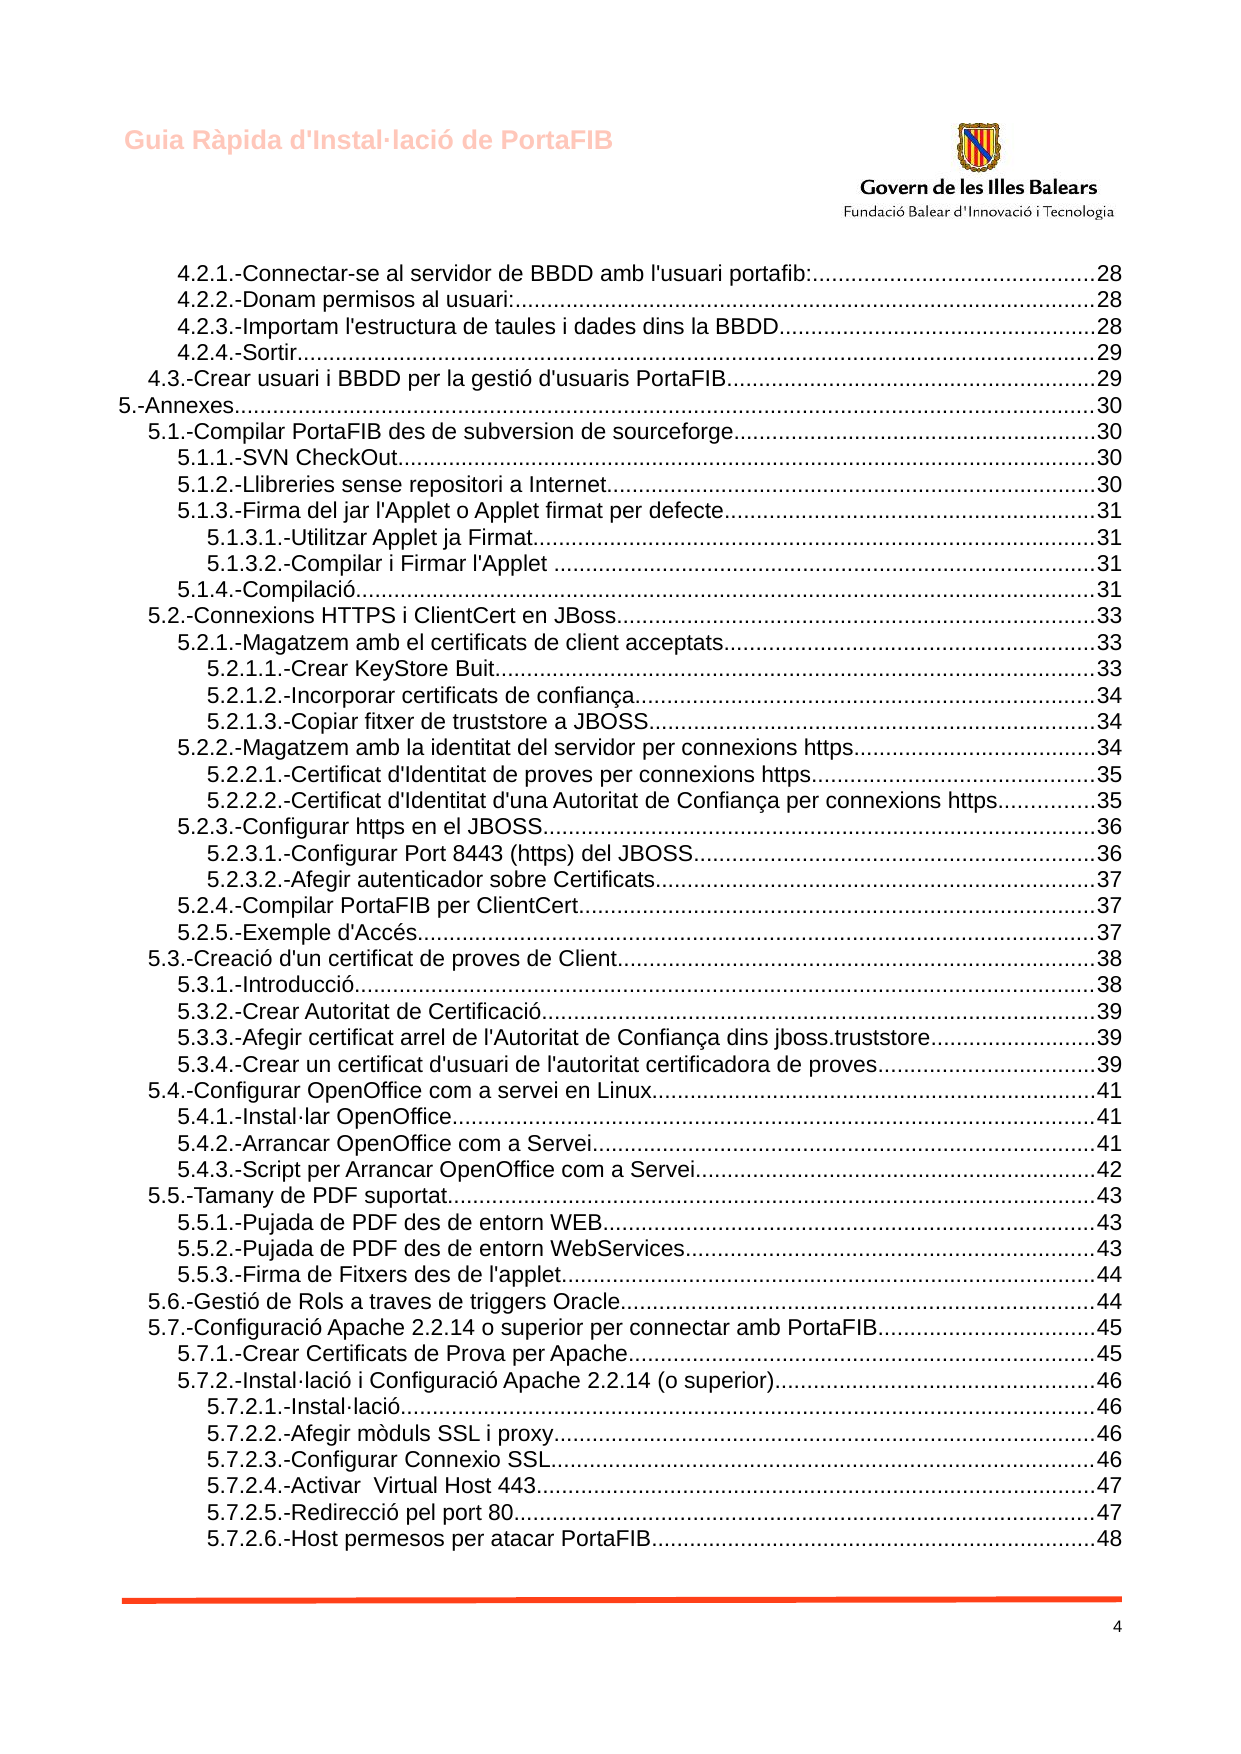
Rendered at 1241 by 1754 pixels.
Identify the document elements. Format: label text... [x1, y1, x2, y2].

text 5.3.4.-Crear un certificat d'usuari de l'autoritat certificadora de proves 39 [177, 1051, 1122, 1077]
text 5.5.1.-Pujada de PDF des de entorn WEB 43 [177, 1209, 1122, 1235]
text 5.6.-Gestió de Rols a traves de triggers Oracle 44 [148, 1288, 1122, 1314]
text 5.1.4.-Compilació 31 [177, 576, 1122, 602]
text 5.1.2.-Llibreries sense repositori a Internet 30 [177, 471, 1122, 497]
text 5.5.2.-Pujada de PDF des de entorn WebServices 43 [177, 1235, 1122, 1261]
picture [840, 123, 1117, 220]
text 5.4.-Configurar OpenOffice com a servei en Linux 41 [148, 1077, 1122, 1103]
text 5.2.1.2.-Incorporar certificats de confiança 34 [207, 682, 1122, 708]
text 5.2.2.1.-Certificat d'Identitat de proves per connexions https 35 [207, 761, 1122, 787]
text 5.7.2.2.-Afegir mòduls SSL i proxy 46 [207, 1419, 1122, 1446]
text 4.3.-Crear usuari i BBDD per la gestió d'usuaris PortaFIB. 29 [148, 365, 1122, 392]
text 5.2.5.-Exemple d'Accés 37 [177, 919, 1122, 945]
text 5.1.1.-SVN CheckOut 30 [177, 444, 1122, 471]
text 5.3.-Creació d'un certificat de proves de Client 38 [148, 945, 1122, 971]
text 5.3.3.-Afegir certificat arrel de l'Autoritat de Confiança dins jboss.truststore 39 [177, 1024, 1122, 1051]
text 5.-Annexes 30 [118, 392, 1122, 418]
text 5.2.3.1.-Configurar Port 8443 (https) del JBOSS 36 [207, 840, 1122, 866]
text 5.2.2.2.-Certificat d'Identitat d'una Autoritat de Confiança per connexions https 35 [207, 787, 1122, 813]
text 5.4.3.-Script per Arrancar OpenOffice com a Servei 42 [177, 1156, 1122, 1182]
text 5.7.2.3.-Configurar Connexio SSL 46 [207, 1446, 1122, 1472]
text 5.5.-Tamany de PDF suportat 43 [148, 1182, 1122, 1209]
text 5.2.2.-Magatzem amb la identitat del servidor per connexions https 34 [177, 734, 1122, 761]
text 5.7.2.4.-Activar Virtual Host 443 47 [207, 1472, 1122, 1498]
text 5.2.1.3.-Copiar fitxer de truststore a JBOSS 34 [207, 708, 1122, 734]
text 4.2.1.-Connectar-se al servidor de BBDD amb l'usuari portafib: 28 [177, 260, 1122, 286]
text 5.5.3.-Firma de Fitxers des de l'applet. 44 [177, 1261, 1122, 1288]
text 5.7.2.5.-Redirecció pel port 80 47 [207, 1498, 1122, 1525]
text 5.7.1.-Crear Certificats de Prova per Apache 45 [177, 1340, 1122, 1367]
text 5.1.3.2.-Compilar i Firmar l'Applet 31 [207, 550, 1122, 576]
text 4.2.3.-Importam l'estructura de taules i dades dins la BBDD 28 [177, 313, 1122, 339]
text 5.4.1.-Instal·lar OpenOffice 41 [177, 1103, 1122, 1129]
text 5.1.3.1.-Utilitzar Applet ja Firmat 31 [207, 523, 1122, 550]
text 5.3.1.-Introducció 38 [177, 971, 1122, 998]
text 5.2.-Connexions HTTPS i ClientCert en JBoss 33 [148, 602, 1122, 629]
text 5.4.2.-Arrancar OpenOffice com a Servei 41 [177, 1129, 1122, 1156]
text 5.1.3.-Firma del jar l'Applet o Applet firmat per defecte 31 [177, 497, 1122, 523]
text 5.2.3.-Configurar https en el JBOSS 36 [177, 813, 1122, 840]
text 5.7.-Configuració Apache 2.2.14 o superior per connectar amb PortaFIB 45 [148, 1314, 1122, 1340]
text 5.2.4.-Compilar PortaFIB per ClientCert 37 [177, 892, 1122, 919]
text 5.7.2.1.-Instal·lació 46 [207, 1393, 1122, 1419]
text 5.7.2.-Instal·lació i Configuració Apache 2.2.14 (o superior) 46 [177, 1367, 1122, 1393]
text 5.7.2.6.-Host permesos per atacar PortaFIB 48 [207, 1525, 1122, 1551]
text 4.2.4.-Sortir 29 [177, 339, 1122, 365]
text 5.2.1.1.-Crear KeyStore Buit 33 [207, 655, 1122, 682]
text 4.2.2.-Donam permisos al usuari: 28 [177, 286, 1122, 313]
text 5.3.2.-Crear Autoritat de Certificació 39 [177, 998, 1122, 1024]
text 5.1.-Compilar PortaFIB des de subversion de sourceforge 30 [148, 418, 1122, 444]
text 5.2.1.-Magatzem amb el certificats de client acceptats 33 [177, 629, 1122, 655]
text 5.2.3.2.-Afegir autenticador sobre Certificats 37 [207, 866, 1122, 892]
